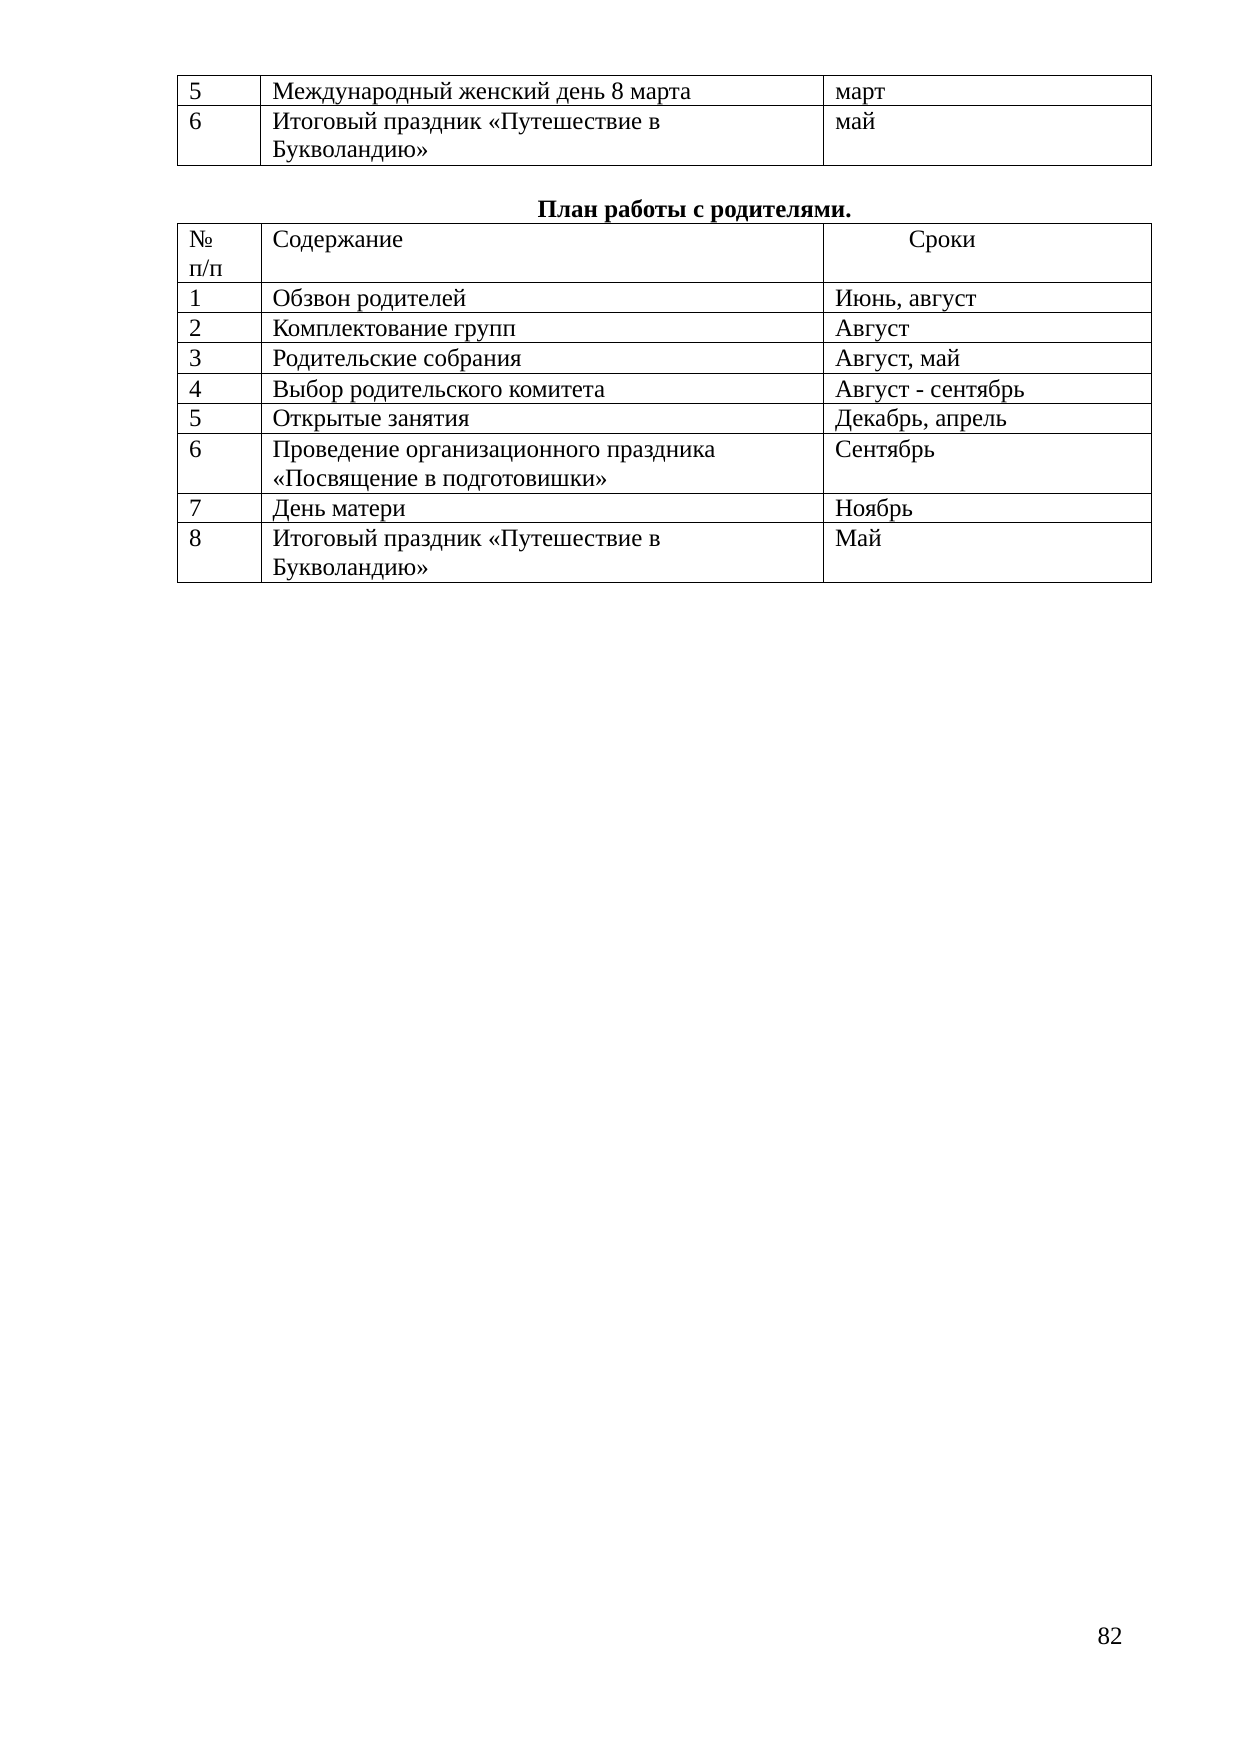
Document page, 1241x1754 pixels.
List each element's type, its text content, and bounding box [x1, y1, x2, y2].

table_cell Ноябрь [824, 494, 1151, 522]
table_header № п/п [178, 224, 261, 282]
table_cell 5 [178, 404, 261, 433]
table_cell Проведение организационного праздника «Посвящение в подготовишки» [262, 434, 823, 492]
table_cell 5 [178, 76, 260, 105]
table_cell Открытые занятия [262, 404, 823, 433]
table_cell 1 [178, 283, 261, 312]
table_header Сроки [824, 224, 1151, 282]
table_cell Комплектование групп [262, 313, 823, 342]
table_cell март [824, 76, 1151, 105]
table_cell Обзвон родителей [262, 283, 823, 312]
table_cell Август [824, 313, 1151, 342]
table_cell День матери [262, 494, 823, 522]
table_cell 6 [178, 434, 261, 492]
table_cell 2 [178, 313, 261, 342]
table_cell 6 [178, 106, 260, 165]
table_cell 4 [178, 374, 261, 402]
table_cell Итоговый праздник «Путешествие в Букволандию» [261, 106, 823, 165]
table_cell май [824, 106, 1151, 165]
table_cell Декабрь, апрель [824, 404, 1151, 433]
table_header Содержание [262, 224, 823, 282]
table_cell Итоговый праздник «Путешествие в Букволандию» [262, 523, 823, 582]
table_cell 3 [178, 343, 261, 373]
table_cell Выбор родительского комитета [262, 374, 823, 402]
table_cell Август - сентябрь [824, 374, 1151, 402]
table_cell Июнь, август [824, 283, 1151, 312]
table_cell Май [824, 523, 1151, 582]
table_cell Родительские собрания [262, 343, 823, 373]
table_cell Август, май [824, 343, 1151, 373]
table_cell 8 [178, 523, 261, 582]
text План работы с родителями. [193, 194, 1122, 223]
table_cell Сентябрь [824, 434, 1151, 492]
table_cell 7 [178, 494, 261, 522]
table_cell Международный женский день 8 марта [261, 76, 823, 105]
